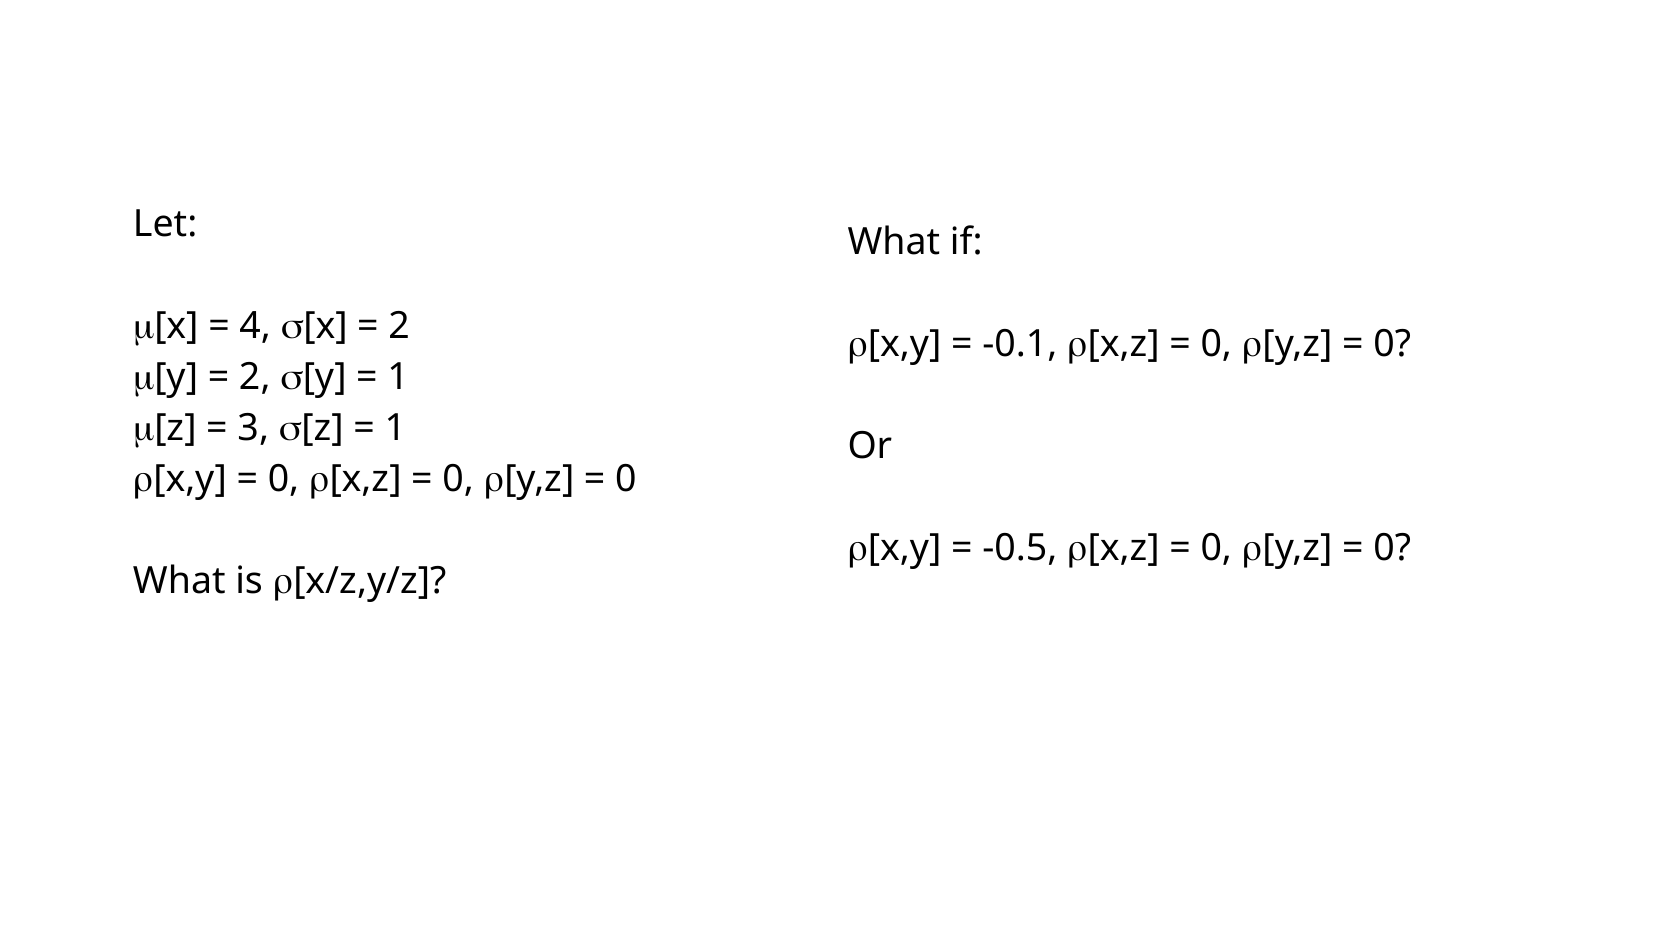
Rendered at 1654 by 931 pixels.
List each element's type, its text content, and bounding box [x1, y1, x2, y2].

text_box What if: r[x,y] = -0.1, r[x,z] = 0, r[y,z] = 0? Or r[x,y] = -0.5, r[x,z] = 0, r[y,z] = 0? [832, 206, 1654, 701]
text_box Let: m[x] = 4, s[x] = 2 m[y] = 2, s[y] = 1 m[z] = 3, s[z] = 1 r[x,y] = 0, r[x,z] = 0, r[y,z] = 0 What is r[x/z,y/z]? [118, 188, 739, 684]
